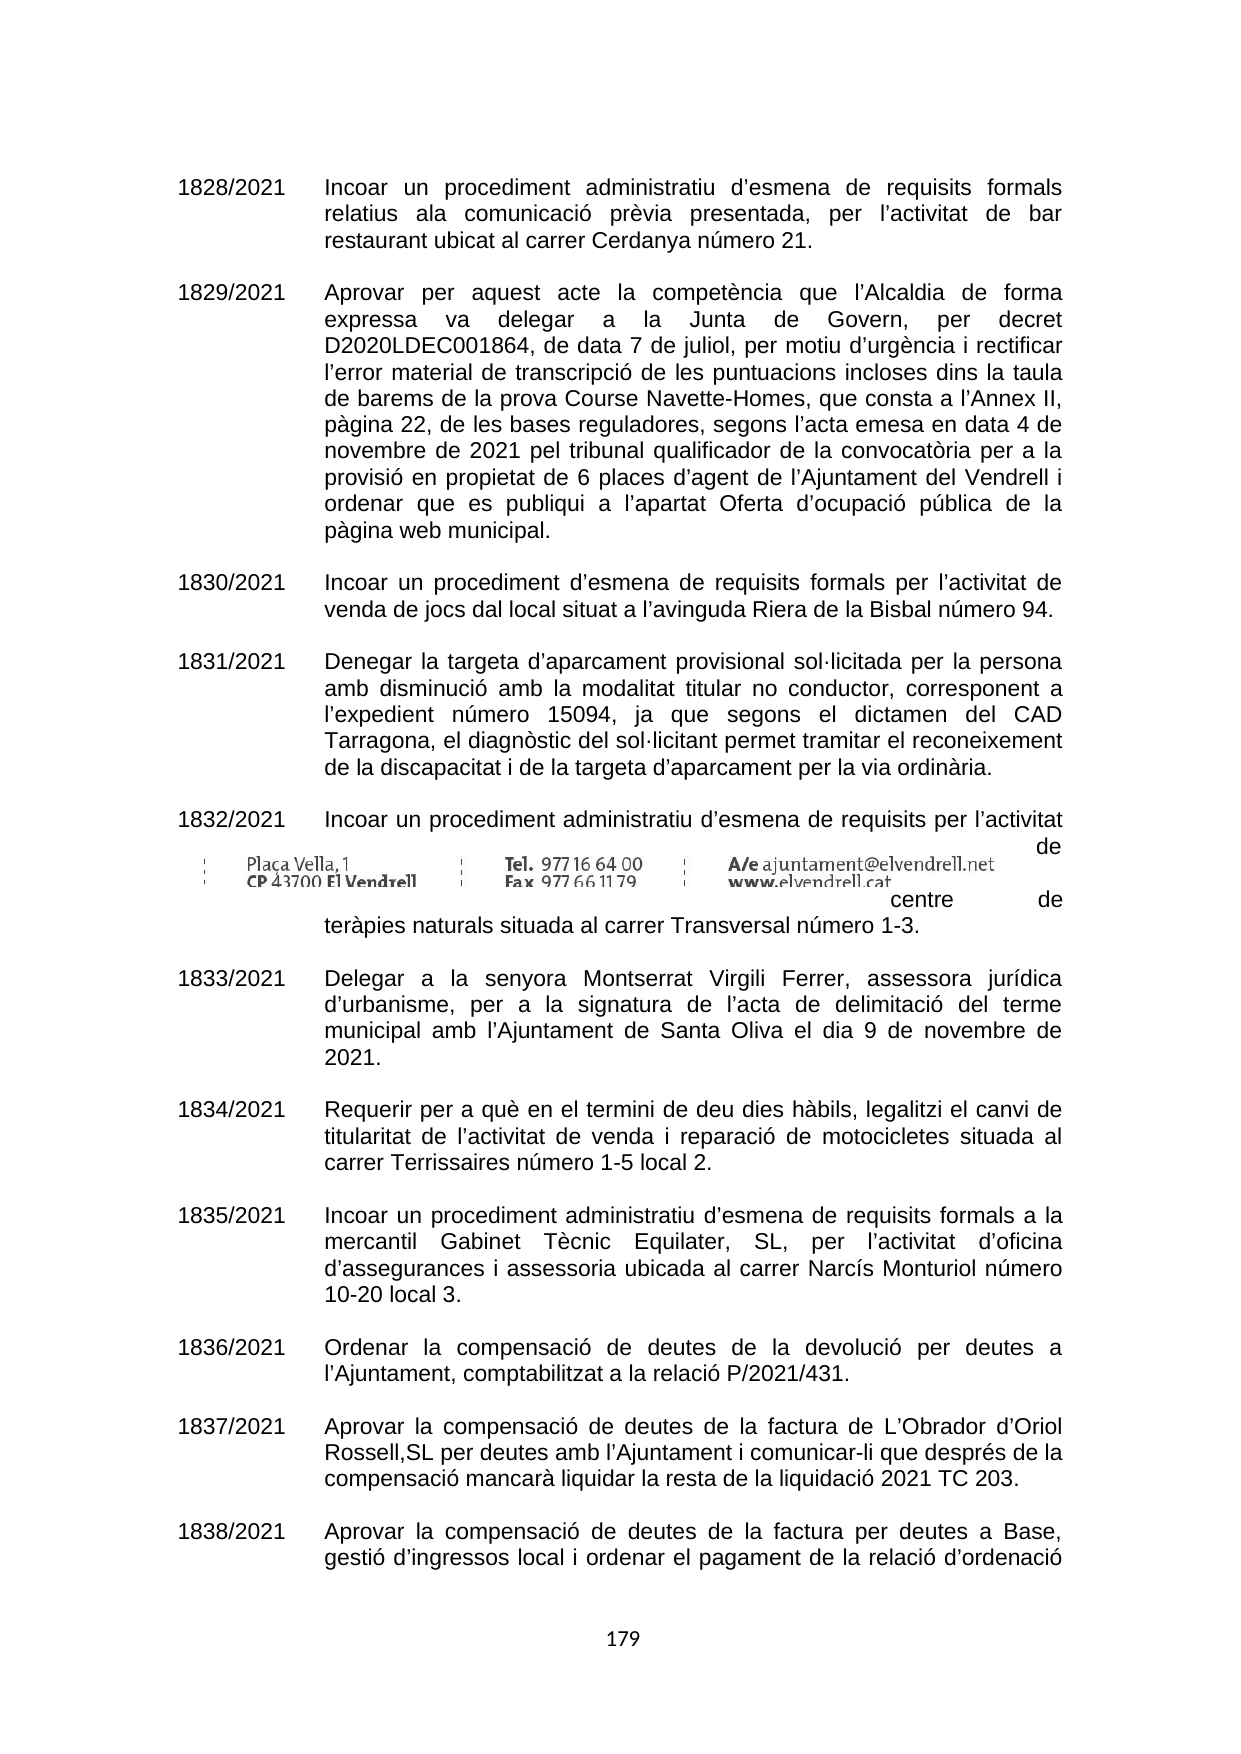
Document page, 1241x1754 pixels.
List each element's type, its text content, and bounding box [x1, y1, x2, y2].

text 1838/2021 Aprovar la compensació de deutes de la factura per deutes a Base, gestió d’ingressos local i ordenar el pagament de la relació d’ordenació [177, 1518, 1063, 1571]
text 1828/2021 Incoar un procediment administratiu d’esmena de requisits formals relatius ala comunicació prèvia presentada, per l’activitat de bar restaurant ubicat al carrer Cerdanya número 21. [177, 174, 1063, 253]
text 1829/2021 Aprovar per aquest acte la competència que l’Alcaldia de forma expressa va delegar a la Junta de Govern, per decret D2020LDEC001864, de data 7 de juliol, per motiu d’urgència i rectificar l’error material de transcripció de les puntuacions incloses dins la taula de barems de la prova Course Navette-Homes, que consta a l’Annex II, pàgina 22, de les bases reguladores, segons l’acta emesa en data 4 de novembre de 2021 pel tribunal qualificador de la convocatòria per a la provisió en propietat de 6 places d’agent de l’Ajuntament del Vendrell i ordenar que es publiqui a l’apartat Oferta d’ocupació pública de la pàgina web municipal. [177, 279, 1063, 543]
text 1830/2021 Incoar un procediment d’esmena de requisits formals per l’activitat de venda de jocs dal local situat a l’avinguda Riera de la Bisbal número 94. [177, 569, 1063, 622]
text 1834/2021 Requerir per a què en el termini de deu dies hàbils, legalitzi el canvi de titularitat de l’activitat de venda i reparació de motocicletes situada al carrer Terrissaires número 1-5 local 2. [177, 1096, 1063, 1175]
text 1832/2021 Incoar un procediment administratiu d’esmena de requisits per l’activitat de centre de teràpies naturals situada al carrer Transversal número 1-3. [177, 806, 1063, 938]
text 1835/2021 Incoar un procediment administratiu d’esmena de requisits formals a la mercantil Gabinet Tècnic Equilater, SL, per l’activitat d’oficina d’assegurances i assessoria ubicada al carrer Narcís Monturiol número 10-20 local 3. [177, 1202, 1063, 1307]
text 1836/2021 Ordenar la compensació de deutes de la devolució per deutes a l’Ajuntament, comptabilitzat a la relació P/2021/431. [177, 1333, 1063, 1386]
text 1833/2021 Delegar a la senyora Montserrat Virgili Ferrer, assessora jurídica d’urbanisme, per a la signatura de l’acta de delimitació del terme municipal amb l’Ajuntament de Santa Oliva el dia 9 de novembre de 2021. [177, 964, 1063, 1070]
text 1831/2021 Denegar la targeta d’aparcament provisional sol·licitada per la persona amb disminució amb la modalitat titular no conductor, corresponent a l’expedient número 15094, ja que segons el dictamen del CAD Tarragona, el diagnòstic del sol·licitant permet tramitar el reconeixement de la discapacitat i de la targeta d’aparcament per la via ordinària. [177, 648, 1063, 780]
text 1837/2021 Aprovar la compensació de deutes de la factura de L’Obrador d’Oriol Rossell,SL per deutes amb l’Ajuntament i comunicar-li que després de la compensació mancarà liquidar la resta de la liquidació 2021 TC 203. [177, 1413, 1063, 1492]
